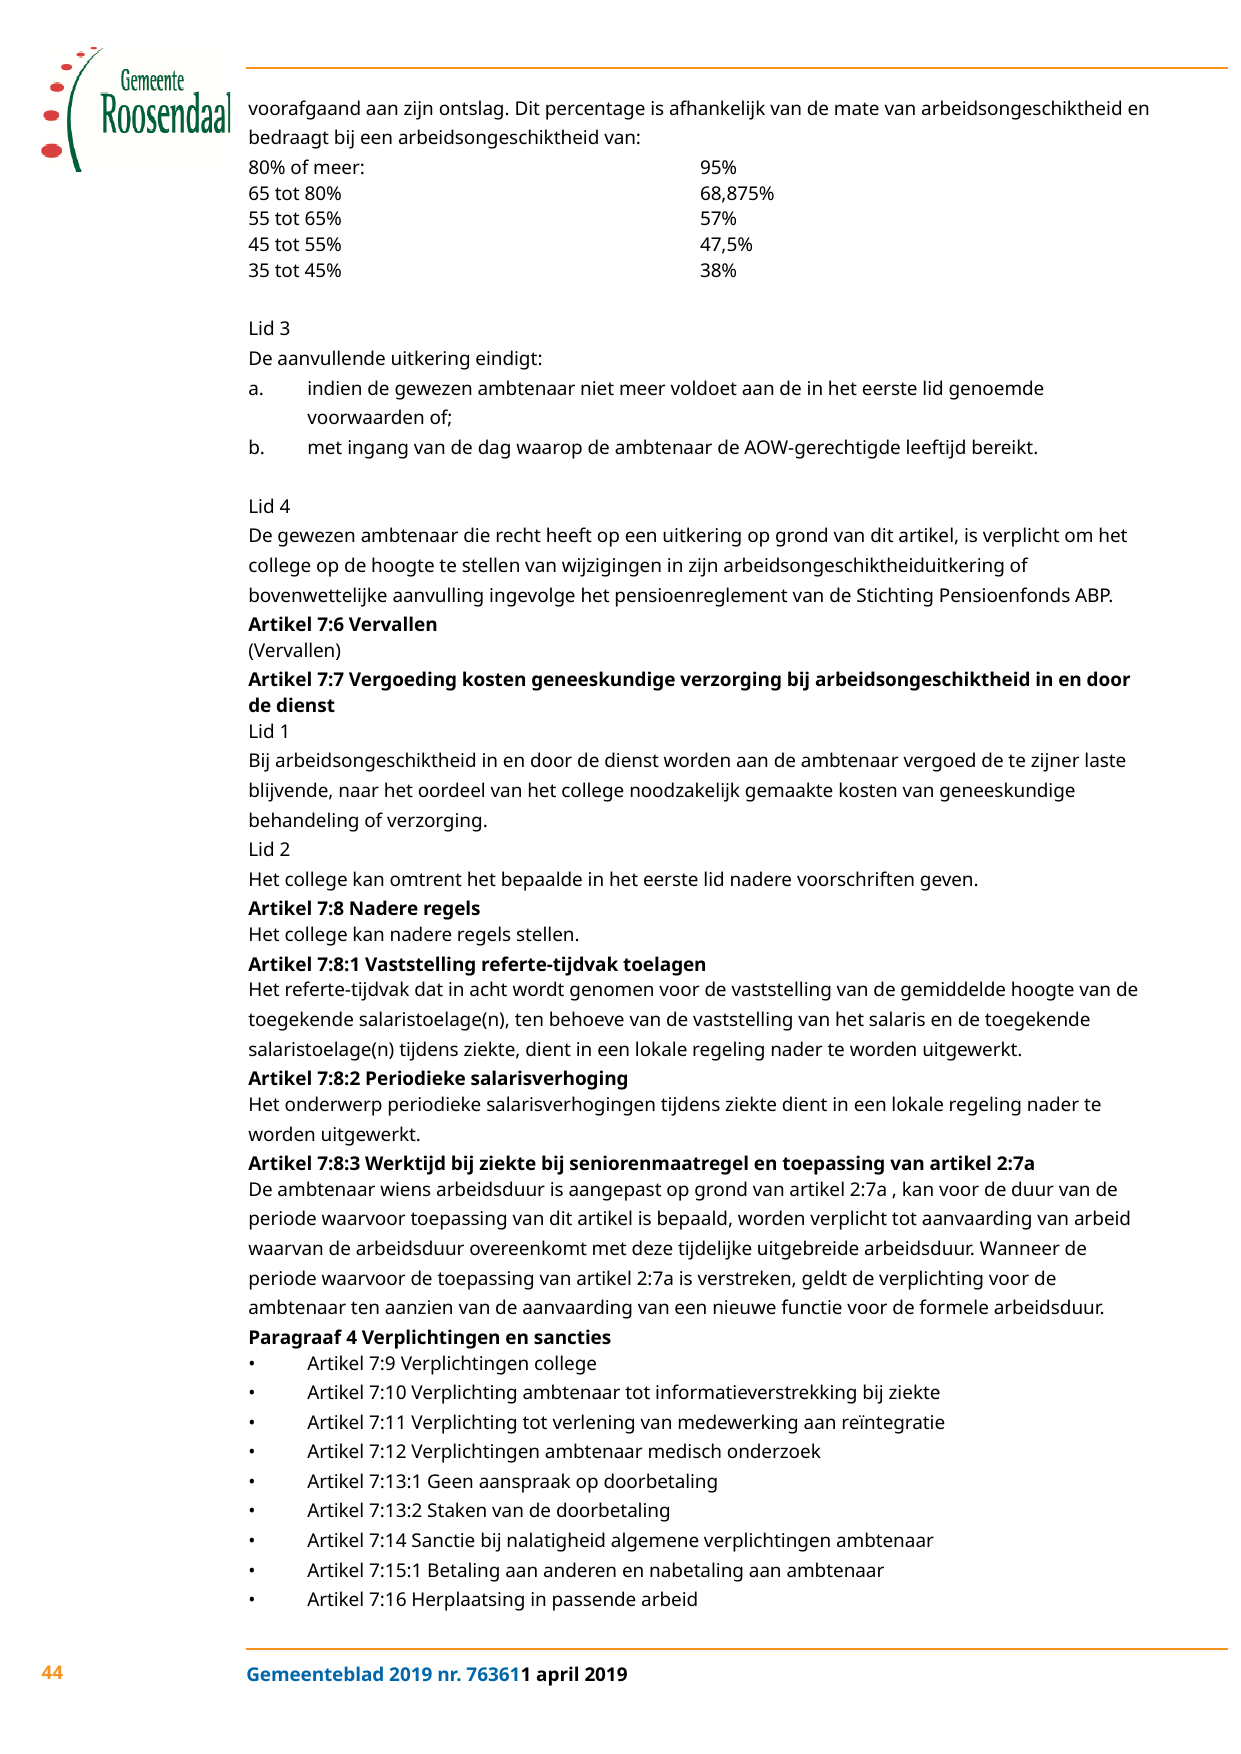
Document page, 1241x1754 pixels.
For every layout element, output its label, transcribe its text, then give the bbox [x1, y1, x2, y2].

text Het college kan nadere regels stellen. [248, 921, 1152, 947]
picture [41, 47, 231, 172]
list indien de gewezen ambtenaar niet meer voldoet aan de in het eerste lid genoemde voorwaarden of; [248, 375, 1152, 430]
table_header 95% [700, 154, 1152, 180]
text (Vervallen) [248, 637, 1152, 663]
table_cell 55 tot 65% [248, 206, 700, 231]
text De ambtenaar wiens arbeidsduur is aangepast op grond van artikel 2:7a , kan voor de duur van de periode waarvoor toepassing van dit artikel is bepaald, worden verplicht tot aanvaarding van arbeid waarvan de arbeidsduur overeenkomt met deze tijdelijke uitgebreide arbeidsduur. Wanneer de periode waarvoor de toepassing van artikel 2:7a is verstreken, geldt de verplichting voor de ambtenaar ten aanzien van de aanvaarding van een nieuwe functie voor de formele arbeidsduur. [248, 1176, 1152, 1320]
text Het college kan omtrent het bepaalde in het eerste lid nadere voorschriften geven. [248, 866, 1152, 892]
list Artikel 7:13:1 Geen aanspraak op doorbetaling [248, 1468, 1152, 1494]
text voorafgaand aan zijn ontslag. Dit percentage is afhankelijk van de mate van arbeidsongeschiktheid en bedraagt bij een arbeidsongeschiktheid van: [248, 95, 1152, 150]
text Artikel 7:8:2 Periodieke salarisverhoging [248, 1065, 1152, 1091]
text Artikel 7:7 Vergoeding kosten geneeskundige verzorging bij arbeidsongeschiktheid in en door de dienst [248, 667, 1152, 718]
text De aanvullende uitkering eindigt: [248, 345, 1152, 371]
text Bij arbeidsongeschiktheid in en door de dienst worden aan de ambtenaar vergoed de te zijner laste blijvende, naar het oordeel van het college noodzakelijk gemaakte kosten van geneeskundige behandeling of verzorging. [248, 748, 1152, 833]
list Artikel 7:12 Verplichtingen ambtenaar medisch onderzoek [248, 1438, 1152, 1464]
text Lid 4 [248, 493, 1152, 519]
list Artikel 7:11 Verplichting tot verlening van medewerking aan reïntegratie [248, 1409, 1152, 1434]
table_cell 68,875% [700, 180, 1152, 206]
table_cell 38% [700, 257, 1152, 283]
table_cell 35 tot 45% [248, 257, 700, 283]
list Artikel 7:10 Verplichting ambtenaar tot informatieverstrekking bij ziekte [248, 1379, 1152, 1405]
text Lid 2 [248, 836, 1152, 862]
table_cell 47,5% [700, 231, 1152, 257]
text Lid 3 [248, 316, 1152, 341]
table_cell 45 tot 55% [248, 231, 700, 257]
text Lid 1 [248, 718, 1152, 744]
table_header 80% of meer: [248, 154, 700, 180]
text Paragraaf 4 Verplichtingen en sancties [248, 1324, 1152, 1350]
list Artikel 7:16 Herplaatsing in passende arbeid [248, 1586, 1152, 1612]
list met ingang van de dag waarop de ambtenaar de AOW-gerechtigde leeftijd bereikt. [248, 434, 1152, 459]
list Artikel 7:13:2 Staken van de doorbetaling [248, 1498, 1152, 1523]
list Artikel 7:14 Sanctie bij nalatigheid algemene verplichtingen ambtenaar [248, 1527, 1152, 1553]
list Artikel 7:15:1 Betaling aan anderen en nabetaling aan ambtenaar [248, 1557, 1152, 1582]
text Artikel 7:6 Vervallen [248, 611, 1152, 637]
text Artikel 7:8:1 Vaststelling referte-tijdvak toelagen [248, 951, 1152, 977]
text Het referte-tijdvak dat in acht wordt genomen voor de vaststelling van de gemiddelde hoogte van de toegekende salaristoelage(n), ten behoeve van de vaststelling van het salaris en de toegekende salaristoelage(n) tijdens ziekte, dient in een lokale regeling nader te worden uitgewerkt. [248, 977, 1152, 1062]
list Artikel 7:9 Verplichtingen college [248, 1350, 1152, 1375]
table_cell 65 tot 80% [248, 180, 700, 206]
text Het onderwerp periodieke salarisverhogingen tijdens ziekte dient in een lokale regeling nader te worden uitgewerkt. [248, 1091, 1152, 1146]
table_cell 57% [700, 206, 1152, 231]
text Artikel 7:8:3 Werktijd bij ziekte bij seniorenmaatregel en toepassing van artikel 2:7a [248, 1150, 1152, 1176]
text Artikel 7:8 Nadere regels [248, 896, 1152, 921]
text De gewezen ambtenaar die recht heeft op een uitkering op grond van dit artikel, is verplicht om het college op de hoogte te stellen van wijzigingen in zijn arbeidsongeschiktheiduitkering of bovenwettelijke aanvulling ingevolge het pensioenreglement van de Stichting Pensioenfonds ABP. [248, 523, 1152, 607]
